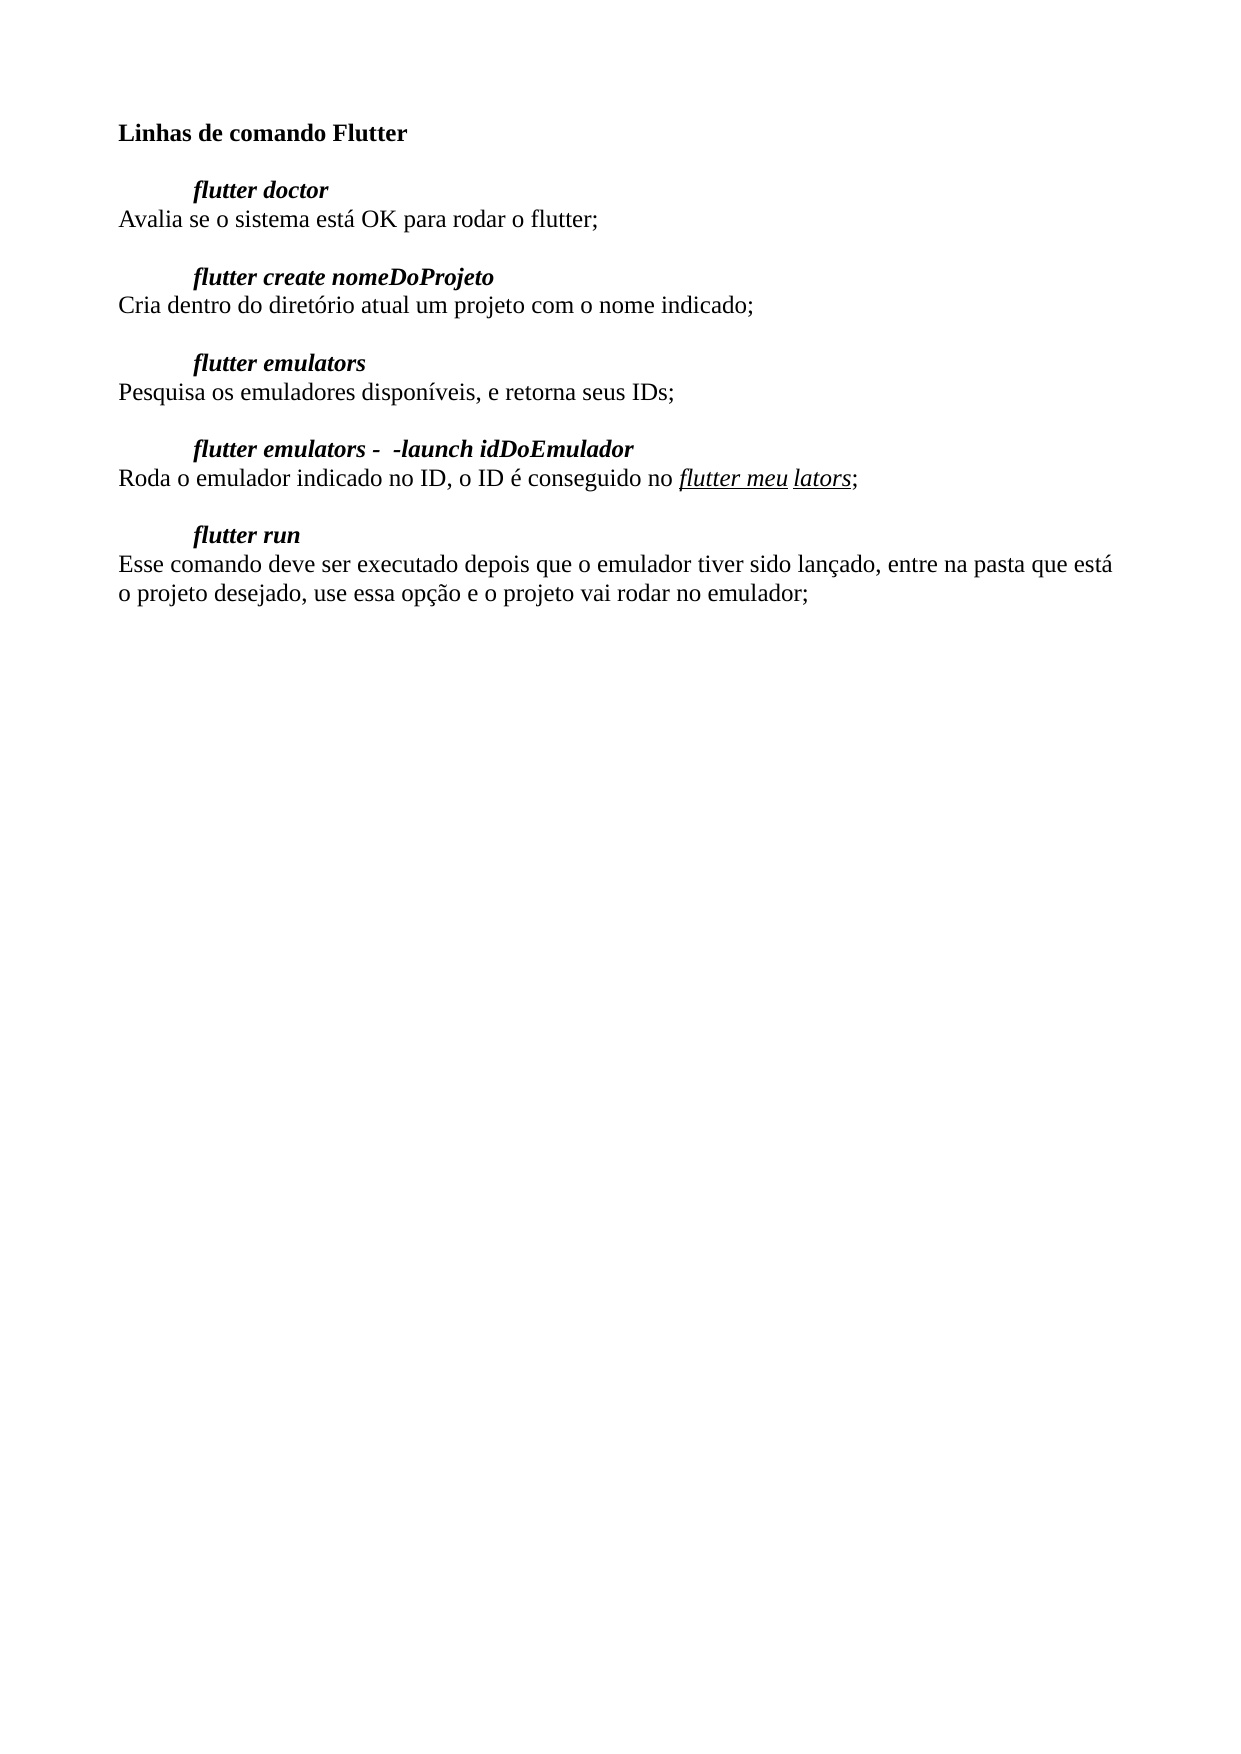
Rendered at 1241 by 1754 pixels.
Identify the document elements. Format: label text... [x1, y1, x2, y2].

text Esse comando deve ser executado depois que o emulador tiver sido lançado, entre na pasta que está o projeto desejado, use essa opção e o projeto vai rodar no emulador; [118, 549, 1122, 607]
text flutter run [118, 521, 1122, 549]
text flutter emulators [118, 348, 1122, 377]
text Avalia se o sistema está OK para rodar o flutter; [118, 204, 1122, 233]
text Roda o emulador indicado no ID, o ID é conseguido no flutter meu lators; [118, 463, 1122, 492]
text flutter doctor [118, 176, 1122, 204]
text flutter emulators - -launch idDoEmulador [118, 434, 1122, 463]
text Linhas de comando Flutter [118, 118, 1122, 147]
text Pesquisa os emuladores disponíveis, e retorna seus IDs; [118, 377, 1122, 406]
text flutter create nomeDoProjeto [118, 262, 1122, 291]
text Cria dentro do diretório atual um projeto com o nome indicado; [118, 291, 1122, 319]
